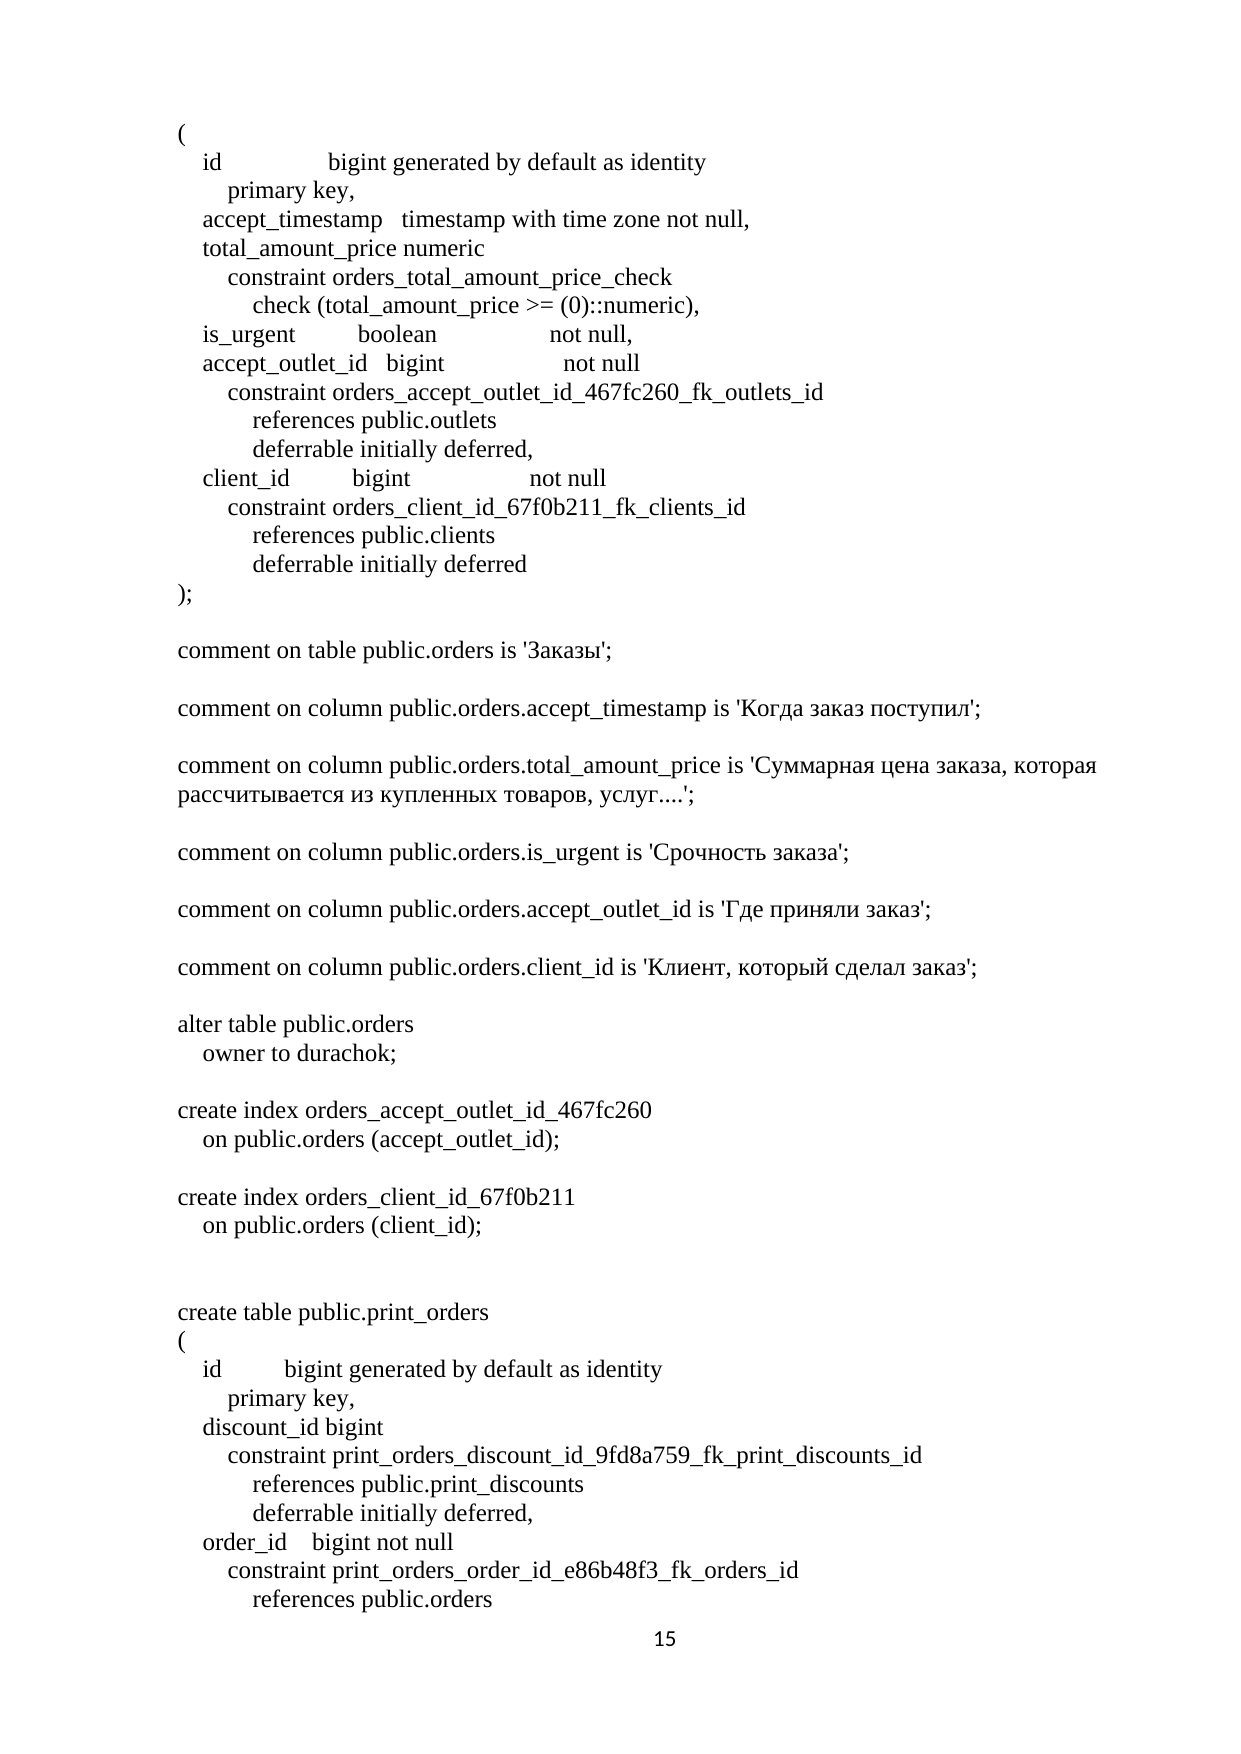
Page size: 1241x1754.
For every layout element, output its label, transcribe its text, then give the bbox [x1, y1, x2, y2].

text on public.orders (accept_outlet_id); [177, 1124, 1152, 1153]
text owner to durachok; [177, 1038, 1152, 1067]
text primary key, [177, 1383, 1152, 1412]
text ( [177, 118, 1152, 147]
text references public.outlets [177, 406, 1152, 434]
text deferrable initially deferred, [177, 434, 1152, 463]
text order_id bigint not null [177, 1527, 1152, 1556]
text constraint orders_accept_outlet_id_467fc260_fk_outlets_id [177, 377, 1152, 406]
text comment on column public.orders.accept_timestamp is 'Когда заказ поступил'; [177, 693, 1152, 722]
text create index orders_accept_outlet_id_467fc260 [177, 1096, 1152, 1124]
text create table public.print_orders [177, 1297, 1152, 1326]
text alter table public.orders [177, 1009, 1152, 1038]
text check (total_amount_price >= (0)::numeric), [177, 291, 1152, 319]
text accept_timestamp timestamp with time zone not null, [177, 204, 1152, 233]
text constraint orders_client_id_67f0b211_fk_clients_id [177, 492, 1152, 521]
text discount_id bigint [177, 1412, 1152, 1441]
text create index orders_client_id_67f0b211 [177, 1182, 1152, 1211]
text constraint print_orders_discount_id_9fd8a759_fk_print_discounts_id [177, 1441, 1152, 1469]
text ); [177, 578, 1152, 607]
text on public.orders (client_id); [177, 1211, 1152, 1239]
text comment on column public.orders.client_id is 'Клиент, который сделал заказ'; [177, 952, 1152, 981]
text references public.print_discounts [177, 1469, 1152, 1498]
text id bigint generated by default as identity [177, 147, 1152, 176]
text primary key, [177, 176, 1152, 204]
text client_id bigint not null [177, 463, 1152, 492]
text references public.orders [177, 1584, 1152, 1613]
text constraint print_orders_order_id_e86b48f3_fk_orders_id [177, 1556, 1152, 1584]
text id bigint generated by default as identity [177, 1354, 1152, 1383]
text deferrable initially deferred, [177, 1498, 1152, 1527]
text comment on table public.orders is 'Заказы'; [177, 636, 1152, 664]
text comment on column public.orders.total_amount_price is 'Суммарная цена заказа, которая рассчитывается из купленных товаров, услуг....'; [177, 751, 1152, 808]
text constraint orders_total_amount_price_check [177, 262, 1152, 291]
text references public.clients [177, 521, 1152, 549]
text deferrable initially deferred [177, 549, 1152, 578]
text total_amount_price numeric [177, 233, 1152, 262]
text comment on column public.orders.accept_outlet_id is 'Где приняли заказ'; [177, 894, 1152, 923]
text ( [177, 1326, 1152, 1354]
text accept_outlet_id bigint not null [177, 348, 1152, 377]
text is_urgent boolean not null, [177, 319, 1152, 348]
text comment on column public.orders.is_urgent is 'Срочность заказа'; [177, 837, 1152, 866]
